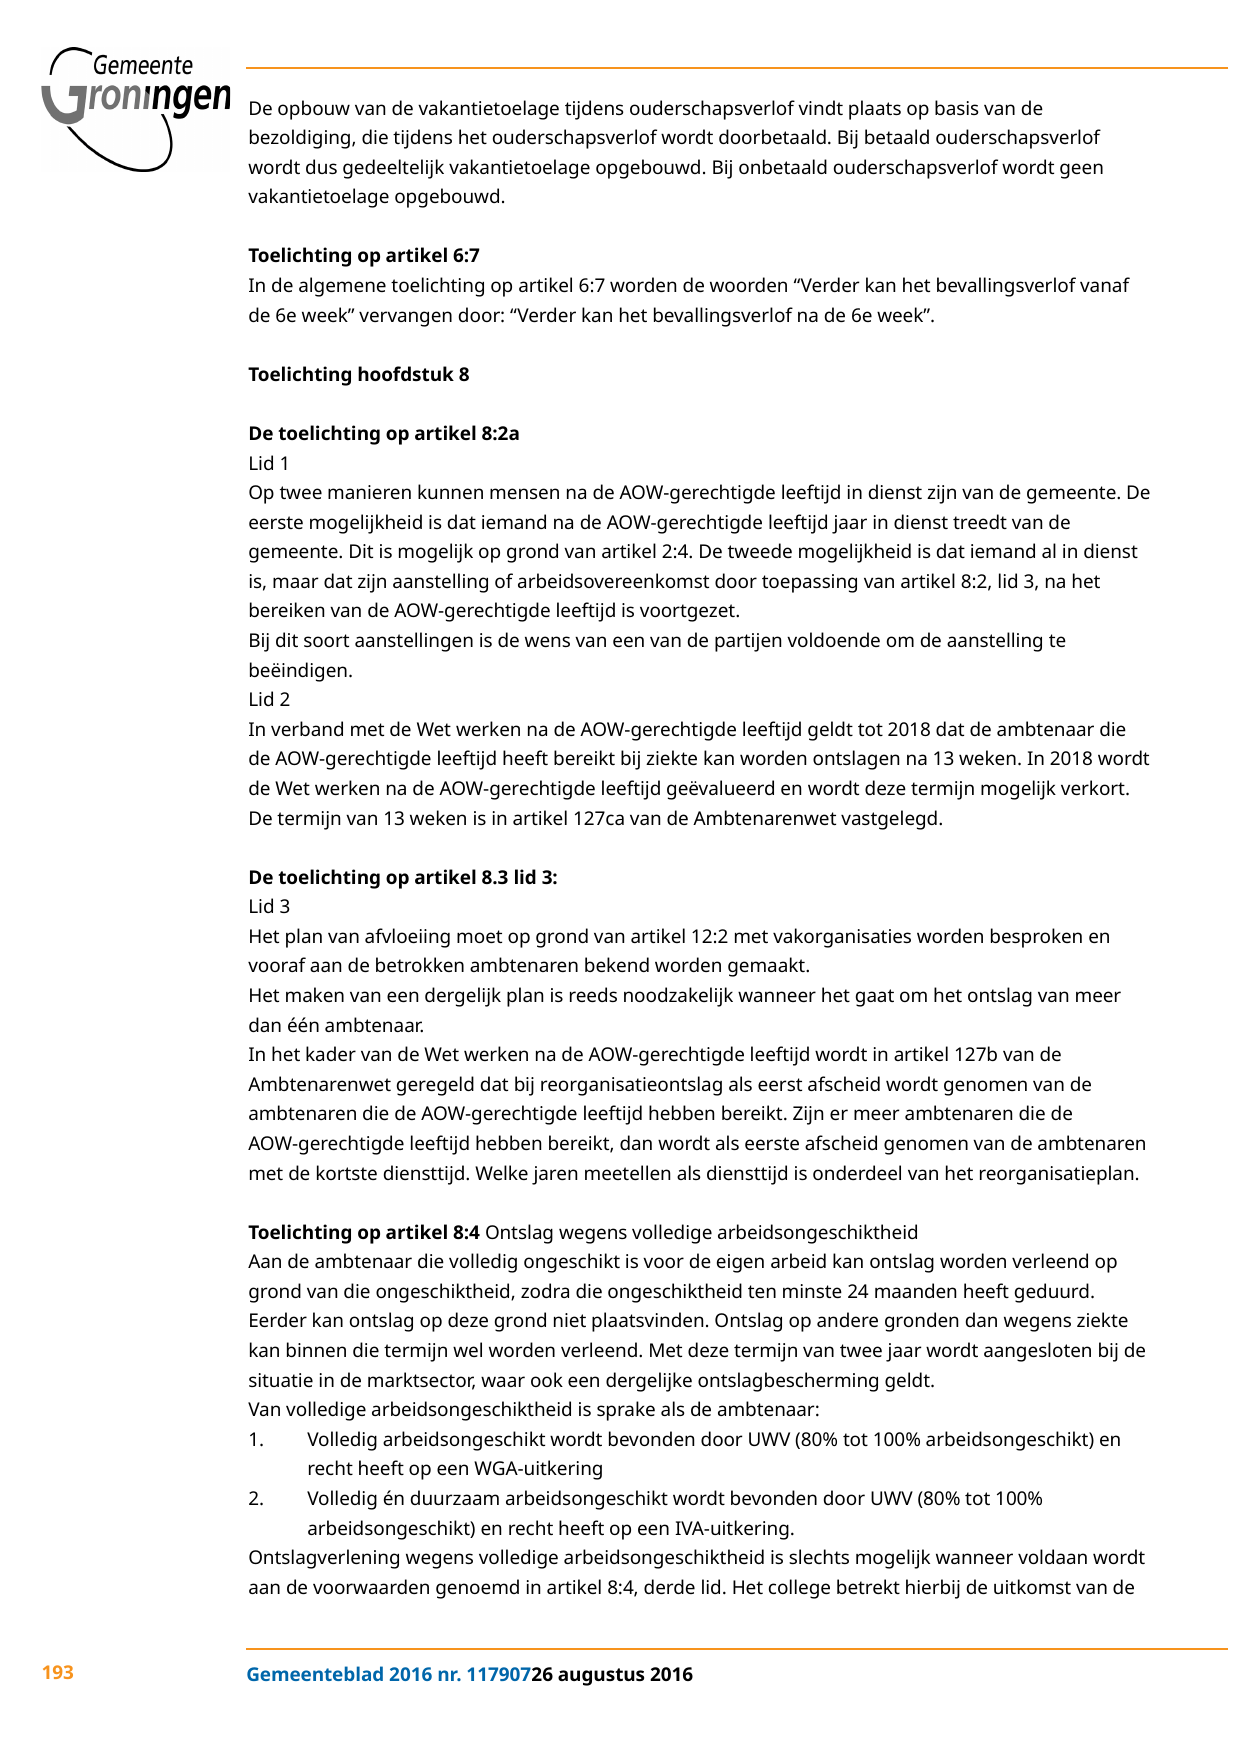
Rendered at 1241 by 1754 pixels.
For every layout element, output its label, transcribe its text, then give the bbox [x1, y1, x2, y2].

text Lid 2 [248, 686, 1152, 712]
text In de algemene toelichting op artikel 6:7 worden de woorden “Verder kan het bevallingsverlof vanaf de 6e week” vervangen door: “Verder kan het bevallingsverlof na de 6e week”. [248, 272, 1152, 328]
text Aan de ambtenaar die volledig ongeschikt is voor de eigen arbeid kan ontslag worden verleend op grond van die ongeschiktheid, zodra die ongeschiktheid ten minste 24 maanden heeft geduurd. Eerder kan ontslag op deze grond niet plaatsvinden. Ontslag op andere gronden dan wegens ziekte kan binnen die termijn wel worden verleend. Met deze termijn van twee jaar wordt aangesloten bij de situatie in de marktsector, waar ook een dergelijke ontslagbescherming geldt. [248, 1248, 1152, 1393]
list Volledig én duurzaam arbeidsongeschikt wordt bevonden door UWV (80% tot 100% arbeidsongeschikt) en recht heeft op een IVA-uitkering. [248, 1485, 1152, 1541]
text AOW-gerechtigde leeftijd hebben bereikt, dan wordt als eerste afscheid genomen van de ambtenaren met de kortste diensttijd. Welke jaren meetellen als diensttijd is onderdeel van het reorganisatieplan. [248, 1130, 1152, 1186]
text Ontslagverlening wegens volledige arbeidsongeschiktheid is slechts mogelijk wanneer voldaan wordt aan de voorwaarden genoemd in artikel 8:4, derde lid. Het college betrekt hierbij de uitkomst van de [248, 1544, 1152, 1600]
text Van volledige arbeidsongeschiktheid is sprake als de ambtenaar: [248, 1396, 1152, 1422]
text Het maken van een dergelijk plan is reeds noodzakelijk wanneer het gaat om het ontslag van meer dan één ambtenaar. [248, 982, 1152, 1038]
text De toelichting op artikel 8:2a [248, 420, 1152, 446]
text Toelichting op artikel 6:7 [248, 243, 1152, 268]
text Lid 1 [248, 450, 1152, 476]
text De toelichting op artikel 8.3 lid 3: [248, 864, 1152, 890]
text Toelichting op artikel 8:4 Ontslag wegens volledige arbeidsongeschiktheid [248, 1219, 1152, 1245]
text Toelichting hoofdstuk 8 [248, 361, 1152, 387]
text Lid 3 [248, 893, 1152, 919]
text In het kader van de Wet werken na de AOW-gerechtigde leeftijd wordt in artikel 127b van de Ambtenarenwet geregeld dat bij reorganisatieontslag als eerst afscheid wordt genomen van de ambtenaren die de AOW-gerechtigde leeftijd hebben bereikt. Zijn er meer ambtenaren die de [248, 1041, 1152, 1126]
text Op twee manieren kunnen mensen na de AOW-gerechtigde leeftijd in dienst zijn van de gemeente. De eerste mogelijkheid is dat iemand na de AOW-gerechtigde leeftijd jaar in dienst treedt van de gemeente. Dit is mogelijk op grond van artikel 2:4. De tweede mogelijkheid is dat iemand al in dienst is, maar dat zijn aanstelling of arbeidsovereenkomst door toepassing van artikel 8:2, lid 3, na het bereiken van de AOW-gerechtigde leeftijd is voortgezet. [248, 479, 1152, 623]
text In verband met de Wet werken na de AOW-gerechtigde leeftijd geldt tot 2018 dat de ambtenaar die de AOW-gerechtigde leeftijd heeft bereikt bij ziekte kan worden ontslagen na 13 weken. In 2018 wordt de Wet werken na de AOW-gerechtigde leeftijd geëvalueerd en wordt deze termijn mogelijk verkort. De termijn van 13 weken is in artikel 127ca van de Ambtenarenwet vastgelegd. [248, 716, 1152, 831]
text Bij dit soort aanstellingen is de wens van een van de partijen voldoende om de aanstelling te beëindigen. [248, 627, 1152, 683]
text De opbouw van de vakantietoelage tijdens ouderschapsverlof vindt plaats op basis van de bezoldiging, die tijdens het ouderschapsverlof wordt doorbetaald. Bij betaald ouderschapsverlof wordt dus gedeeltelijk vakantietoelage opgebouwd. Bij onbetaald ouderschapsverlof wordt geen vakantietoelage opgebouwd. [248, 95, 1152, 209]
picture [41, 47, 231, 172]
text Het plan van afvloeiing moet op grond van artikel 12:2 met vakorganisaties worden besproken en vooraf aan de betrokken ambtenaren bekend worden gemaakt. [248, 923, 1152, 978]
list Volledig arbeidsongeschikt wordt bevonden door UWV (80% tot 100% arbeidsongeschikt) en recht heeft op een WGA-uitkering [248, 1426, 1152, 1481]
